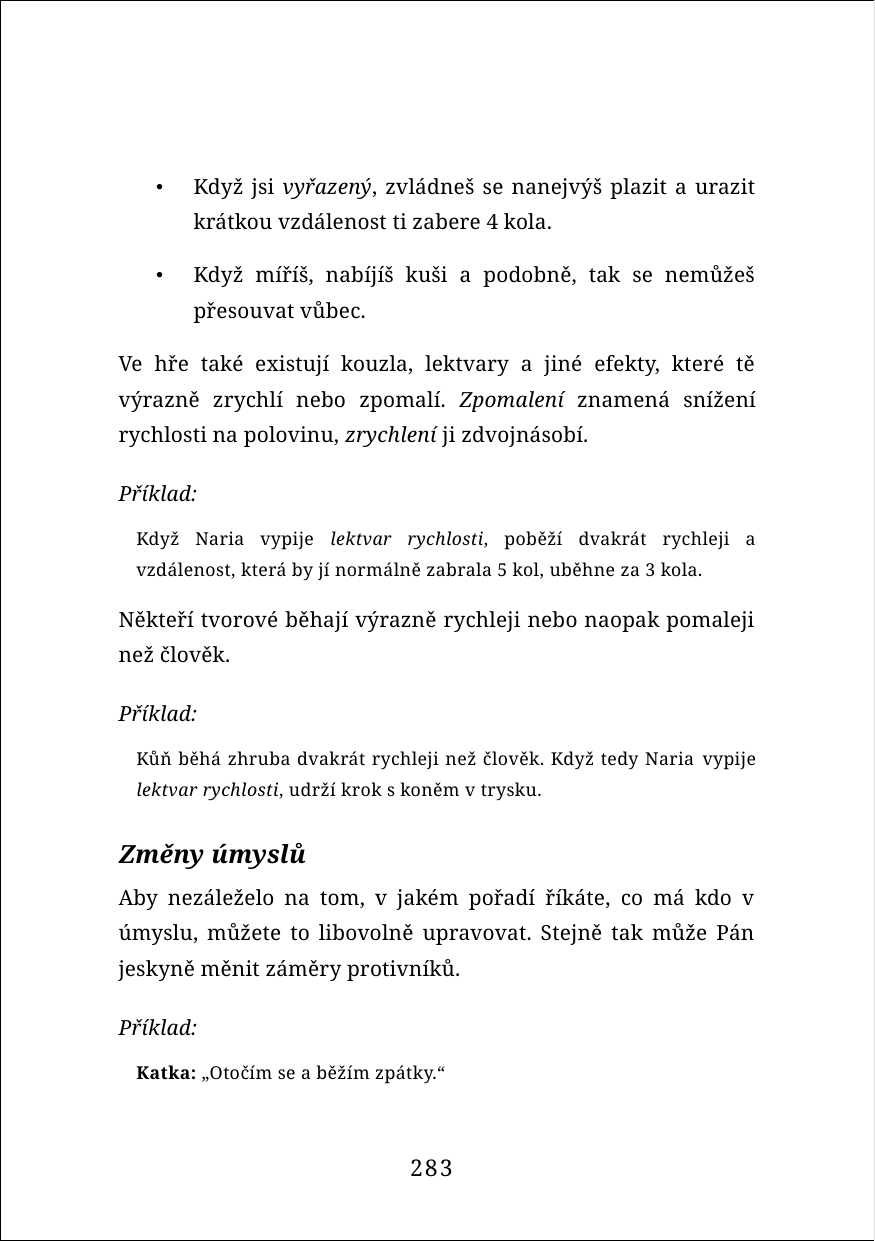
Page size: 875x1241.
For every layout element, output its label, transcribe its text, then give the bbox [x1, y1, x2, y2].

list Když míříš, nabíjíš kuši a podobně, tak se nemůžeš přesouvat vůbec. [156, 261, 756, 324]
list Když jsi vyřazený, zvládneš se nanejvýš plazit a urazit krátkou vzdálenost ti zabere 4 kola. [156, 172, 756, 236]
text Příklad: [118, 479, 756, 508]
text Aby nezáleželo na tom, v jakém pořadí říkáte, co má kdo v úmyslu, můžete to libovolně upravovat. Stejně tak může Pán jeskyně měnit záměry protivníků. [118, 883, 756, 982]
text Příklad: [118, 699, 756, 728]
text Katka: „Otočím se a běžím zpátky.“ [136, 1060, 756, 1084]
text Ve hře také existují kouzla, lektvary a jiné efekty, které tě výrazně zrychlí nebo zpomalí. Zpomalení znamená snížení rychlosti na polovinu, zrychlení ji zdvojnásobí. [118, 349, 756, 449]
text Kůň běhá zhruba dvakrát rychleji než člověk. Když tedy Naria vypije lektvar rychlosti, udrží krok s koněm v trysku. [136, 747, 756, 801]
text Někteří tvorové běhají výrazně rychleji nebo naopak pomaleji než člověk. [118, 605, 756, 669]
subtitle Změny úmyslů [118, 837, 756, 871]
text Když Naria vypije lektvar rychlosti, poběží dvakrát rychleji a vzdálenost, která by jí normálně zabrala 5 kol, uběhne za 3 kola. [136, 527, 756, 581]
text Příklad: [118, 1013, 756, 1041]
